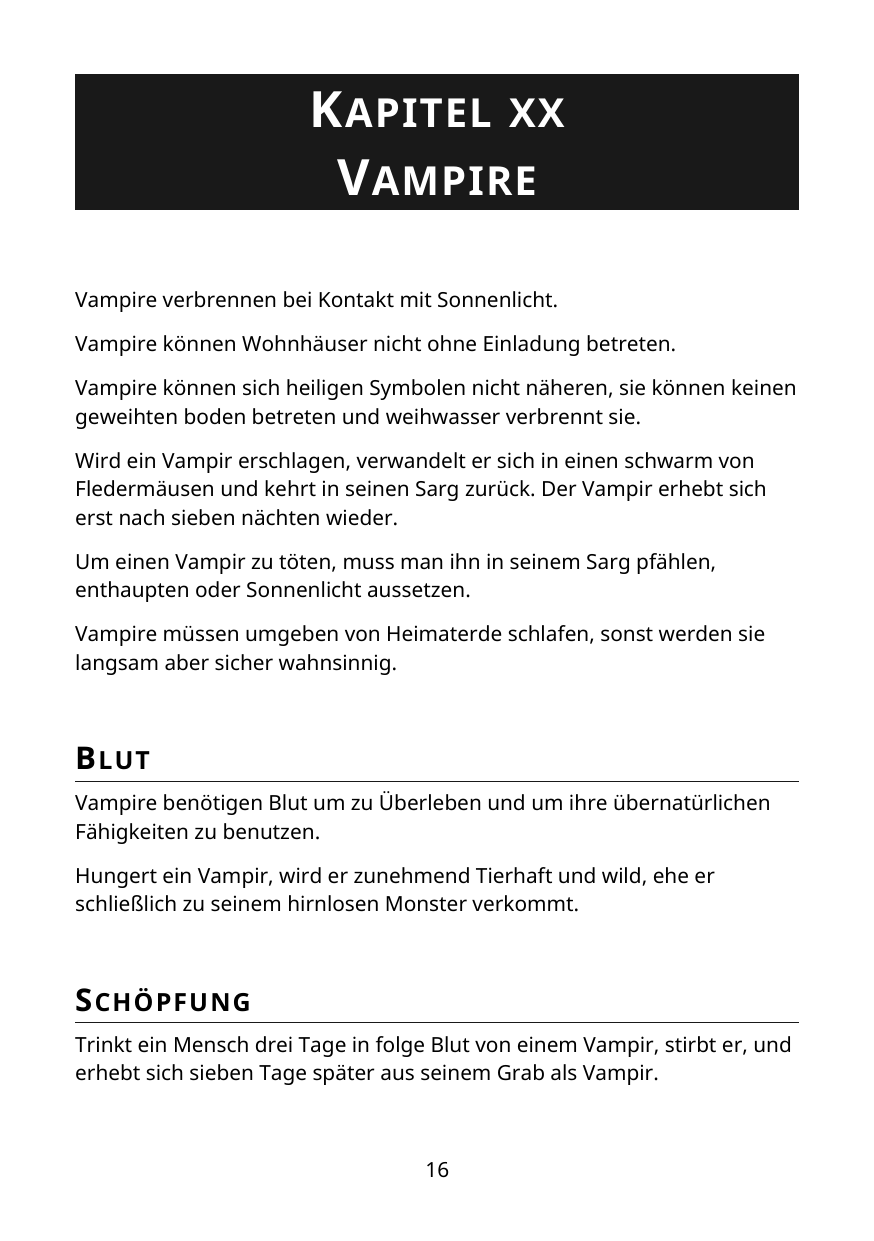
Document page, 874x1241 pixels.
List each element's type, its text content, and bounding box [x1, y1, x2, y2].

text Trinkt ein Mensch drei Tage in folge Blut von einem Vampir, stirbt er, und erhebt sich sieben Tage später aus seinem Grab als Vampir. [75, 1030, 799, 1087]
text Hungert ein Vampir, wird er zunehmend Tierhaft und wild, ehe er schließlich zu seinem hirnlosen Monster verkommt. [75, 861, 799, 918]
text Vampire können Wohnhäuser nicht ohne Einladung betreten. [75, 329, 799, 358]
text Wird ein Vampir erschlagen, verwandelt er sich in einen schwarm von Fledermäusen und kehrt in seinen Sarg zurück. Der Vampir erhebt sich erst nach sieben nächten wieder. [75, 446, 799, 531]
subtitle Schöpfung [75, 978, 799, 1022]
subtitle Vampire [75, 142, 799, 210]
text Um einen Vampir zu töten, muss man ihn in seinem Sarg pfählen, enthaupten oder Sonnenlicht aussetzen. [75, 547, 799, 604]
text Vampire verbrennen bei Kontakt mit Sonnenlicht. [75, 285, 799, 314]
text Vampire benötigen Blut um zu Überleben und um ihre übernatürlichen Fähigkeiten zu benutzen. [75, 788, 799, 845]
subtitle Blut [75, 736, 799, 781]
subtitle Kapitel xx [75, 74, 799, 142]
text Vampire müssen umgeben von Heimaterde schlafen, sonst werden sie langsam aber sicher wahnsinnig. [75, 619, 799, 676]
text Vampire können sich heiligen Symbolen nicht näheren, sie können keinen geweihten boden betreten und weihwasser verbrennt sie. [75, 373, 799, 430]
